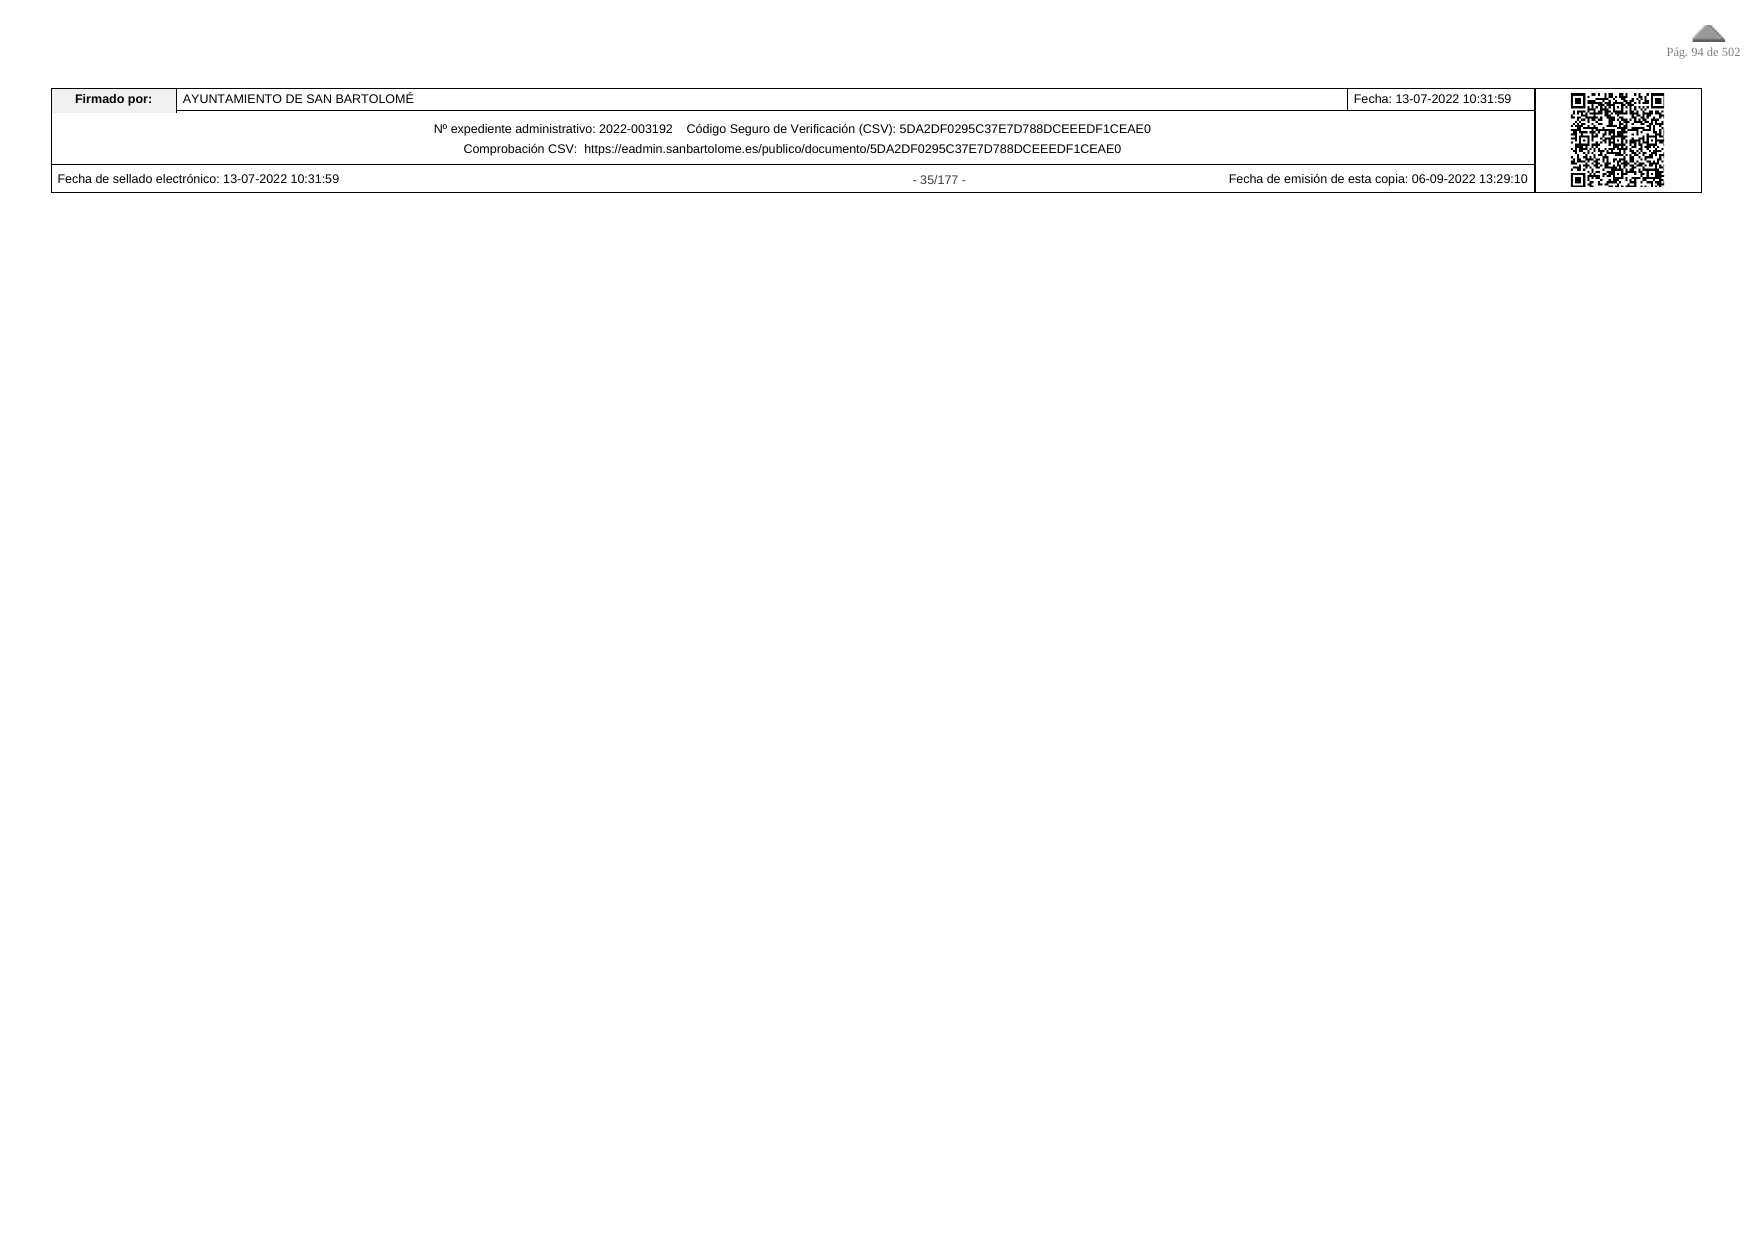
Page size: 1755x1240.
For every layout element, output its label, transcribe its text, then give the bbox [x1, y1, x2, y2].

table_header [1536, 89, 1701, 192]
table_header AYUNTAMIENTO DE SAN BARTOLOMÉ [177, 89, 1347, 110]
table_header Fecha: 13-07-2022 10:31:59 [1348, 89, 1534, 110]
picture [1570, 93, 1665, 187]
table_header Firmado por: [52, 89, 176, 110]
table_cell Fecha de sellado electrónico: 13-07-2022 10:31:59 - 35/177 - Fecha de emisión de esta copia: 06-09-2022 13:29:10 [52, 165, 1534, 192]
table_cell Nº expediente administrativo: 2022-003192 Código Seguro de Verificación (CSV): 5DA2DF0295C37E7D788DCEEEDF1CEAE0 Comprobación CSV: https://eadmin.sanbartolome.es/publico/documento/5DA2DF0295C37E7D788DCEEEDF1CEAE0 [52, 111, 1534, 164]
picture [1691, 25, 1726, 42]
